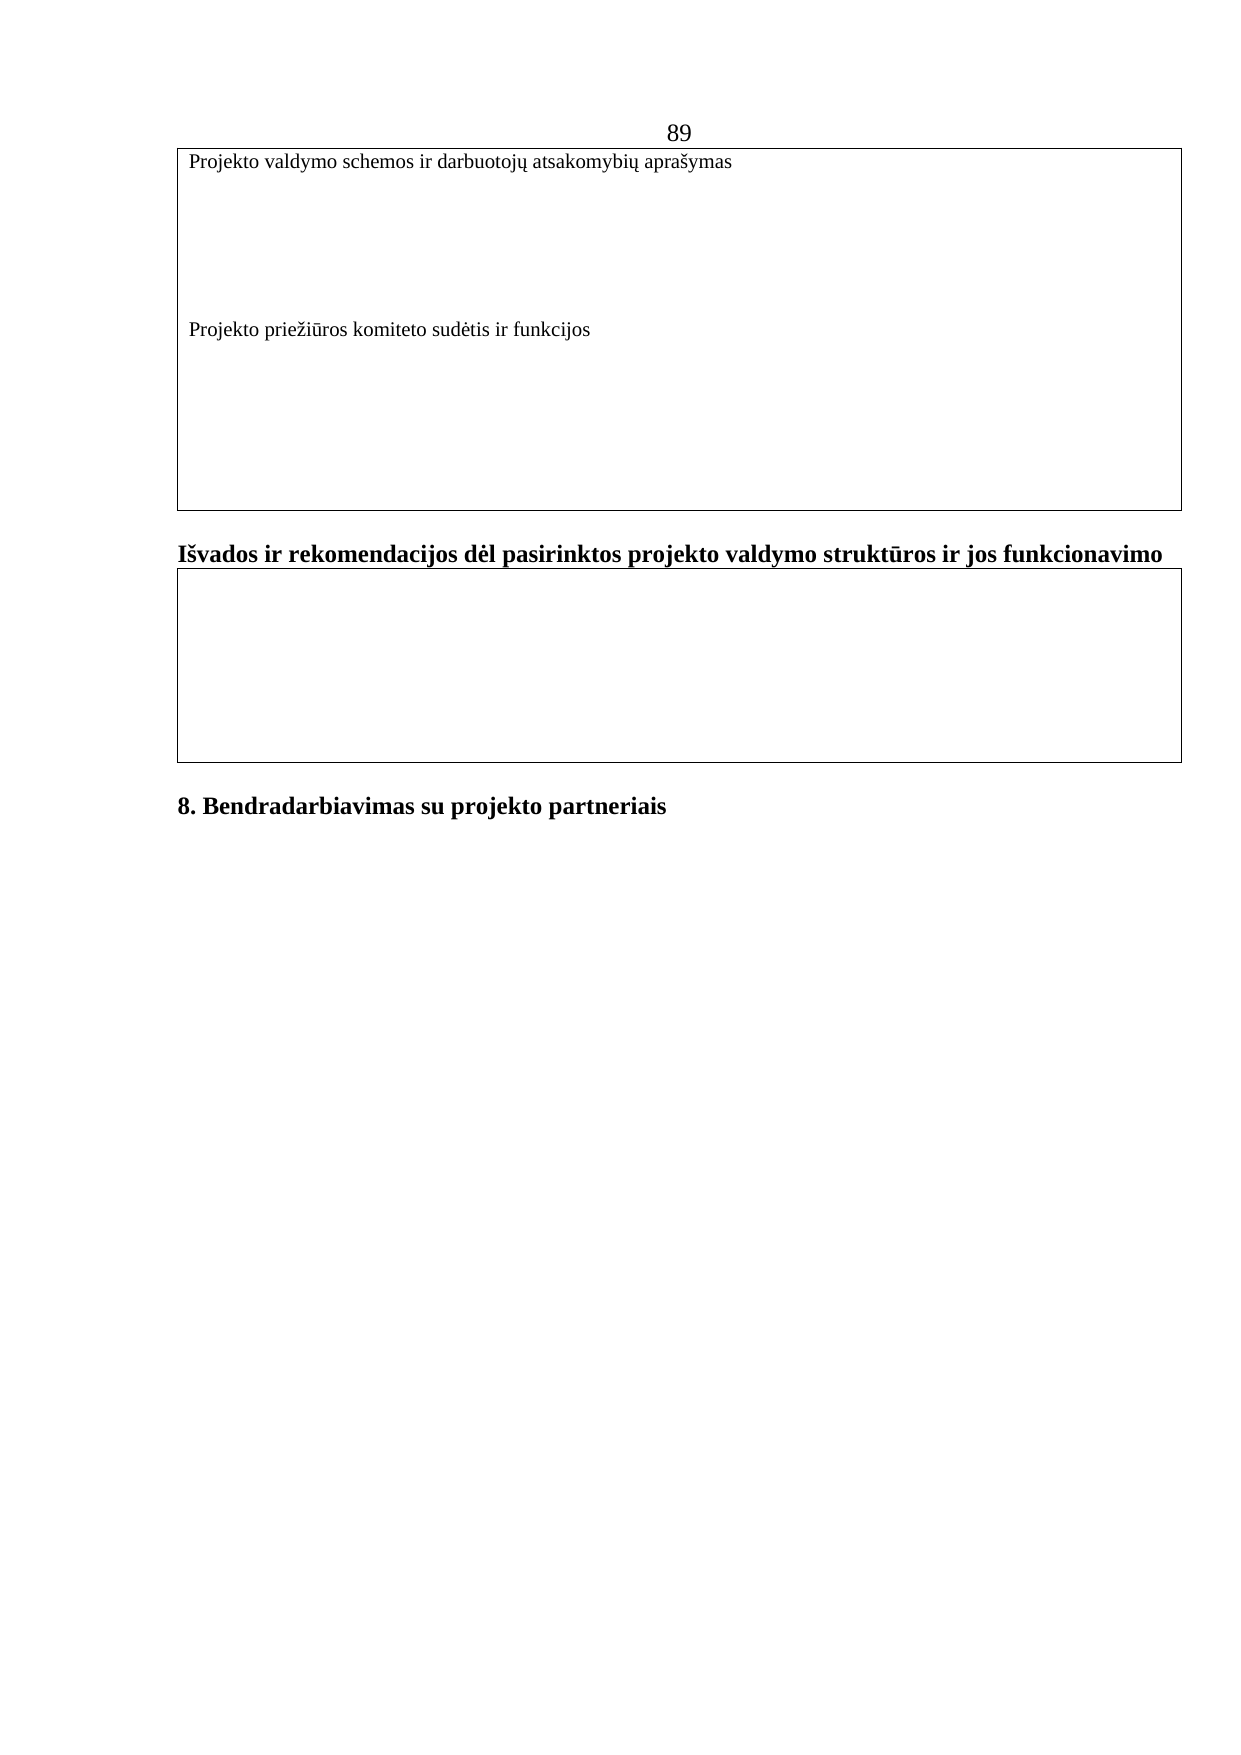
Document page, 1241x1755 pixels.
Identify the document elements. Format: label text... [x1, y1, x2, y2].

table_header [178, 569, 1181, 762]
text 8. Bendradarbiavimas su projekto partneriais [177, 791, 1181, 820]
table_header Projekto valdymo schemos ir darbuotojų atsakomybių aprašymas Projekto priežiūros komiteto sudėtis ir funkcijos [178, 149, 1181, 509]
text Išvados ir rekomendacijos dėl pasirinktos projekto valdymo struktūros ir jos funkcionavimo [177, 539, 1181, 568]
